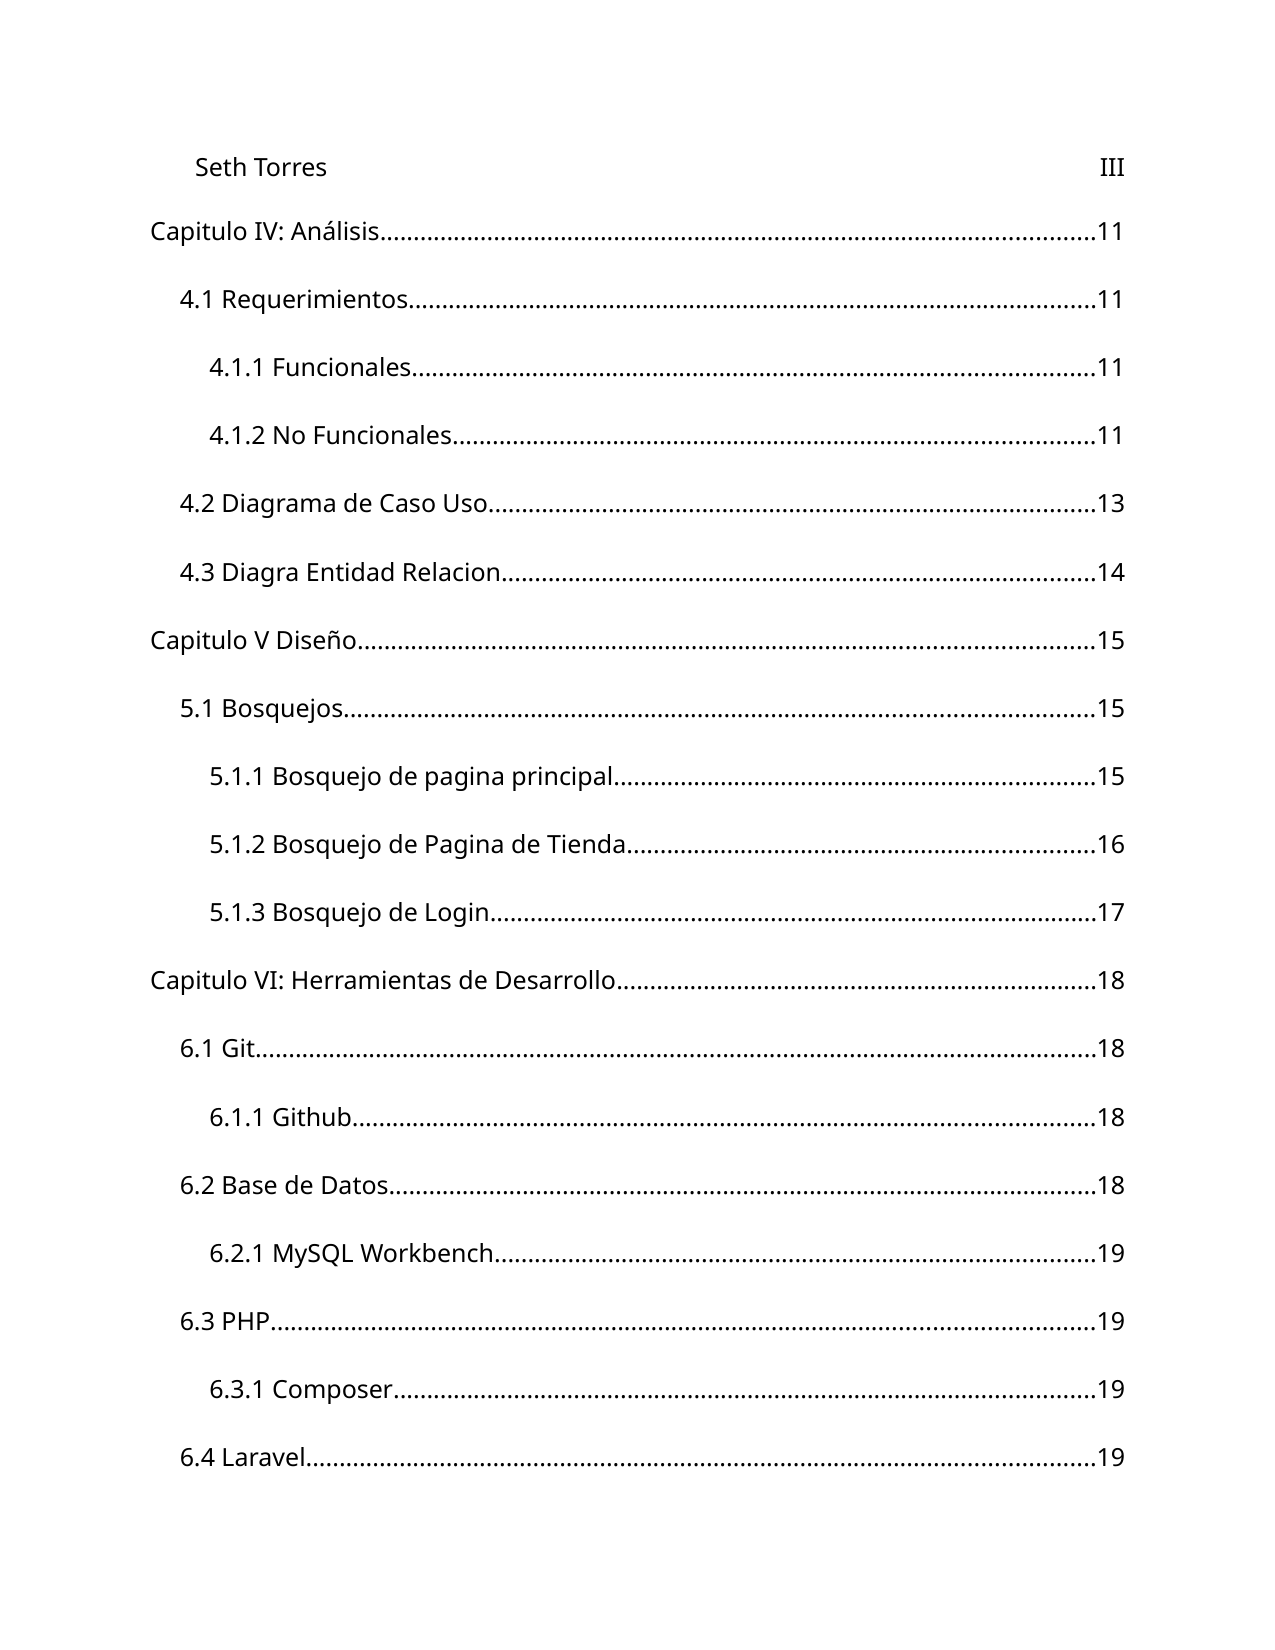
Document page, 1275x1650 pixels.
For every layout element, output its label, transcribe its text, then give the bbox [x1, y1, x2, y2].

text 6.2.1 MySQL Workbench 19 [209, 1235, 1125, 1269]
text 4.1 Requerimientos 11 [179, 282, 1125, 316]
text 4.3 Diagra Entidad Relacion 14 [179, 554, 1125, 588]
text 4.1.1 Funcionales 11 [209, 350, 1125, 384]
text 6.2 Base de Datos 18 [179, 1167, 1125, 1201]
text 5.1.1 Bosquejo de pagina principal 15 [209, 758, 1125, 793]
text Capitulo VI: Herramientas de Desarrollo 18 [150, 963, 1125, 997]
text 6.3.1 Composer 19 [209, 1372, 1125, 1406]
text 4.2 Diagrama de Caso Uso 13 [179, 486, 1125, 520]
text Capitulo IV: Análisis 11 [150, 213, 1125, 248]
text 5.1.2 Bosquejo de Pagina de Tienda 16 [209, 827, 1125, 861]
text 6.1.1 Github 18 [209, 1099, 1125, 1133]
text 6.4 Laravel 19 [179, 1440, 1125, 1474]
text 5.1 Bosquejos 15 [179, 690, 1125, 724]
text 4.1.2 No Funcionales 11 [209, 418, 1125, 452]
text 6.1 Git 18 [179, 1031, 1125, 1065]
text Capitulo V Diseño 15 [150, 622, 1125, 656]
text 5.1.3 Bosquejo de Login 17 [209, 895, 1125, 929]
text 6.3 PHP 19 [179, 1303, 1125, 1338]
